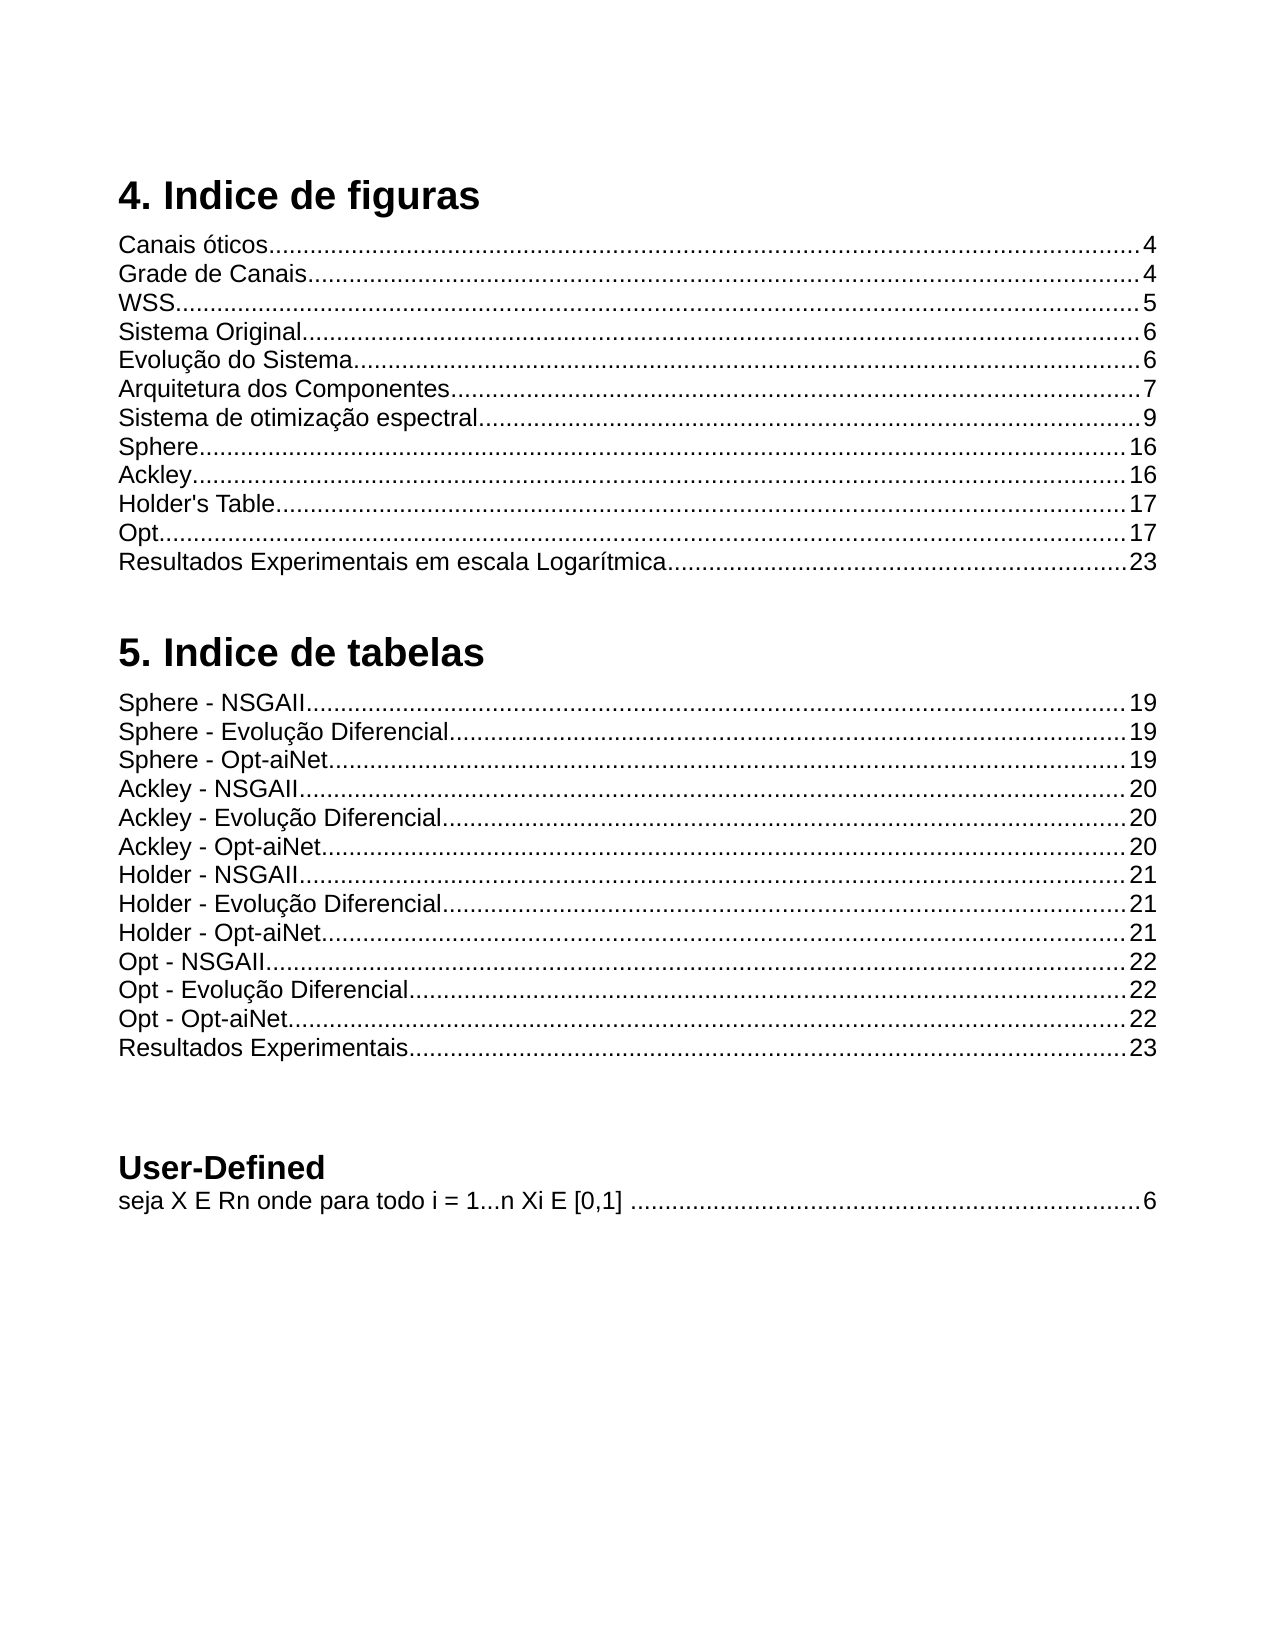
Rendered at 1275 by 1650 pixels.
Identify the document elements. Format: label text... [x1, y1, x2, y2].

text Ackley - NSGAII 20 [118, 774, 1157, 803]
text Ackley - Opt-aiNet 20 [118, 831, 1157, 860]
subtitle User-Defined [118, 1148, 1157, 1186]
text Opt - Opt-aiNet 22 [118, 1004, 1157, 1033]
text Sistema de otimização espectral 9 [118, 403, 1157, 432]
text Sistema Original 6 [118, 317, 1157, 345]
text Opt - Evolução Diferencial 22 [118, 975, 1157, 1004]
text Grade de Canais 4 [118, 259, 1157, 288]
text Holder's Table 17 [118, 489, 1157, 518]
text Sphere - Opt-aiNet 19 [118, 745, 1157, 774]
text Sphere 16 [118, 432, 1157, 460]
text Canais óticos 4 [118, 230, 1157, 259]
text seja X E Rn onde para todo i = 1...n Xi E [0,1] 6 [118, 1186, 1157, 1215]
text Opt 17 [118, 518, 1157, 547]
text Opt - NSGAII 22 [118, 946, 1157, 975]
text WSS 5 [118, 288, 1157, 317]
text Ackley 16 [118, 460, 1157, 489]
text Holder - Evolução Diferencial 21 [118, 889, 1157, 918]
text Holder - Opt-aiNet 21 [118, 918, 1157, 946]
text Holder - NSGAII 21 [118, 860, 1157, 889]
text Arquitetura dos Componentes 7 [118, 374, 1157, 403]
text Resultados Experimentais em escala Logarítmica 23 [118, 547, 1157, 575]
text Evolução do Sistema 6 [118, 345, 1157, 374]
text Sphere - NSGAII 19 [118, 688, 1157, 716]
text Resultados Experimentais 23 [118, 1033, 1157, 1061]
subtitle Indice de figuras [118, 172, 1157, 218]
subtitle Indice de tabelas [118, 629, 1157, 675]
text Ackley - Evolução Diferencial 20 [118, 803, 1157, 831]
text Sphere - Evolução Diferencial 19 [118, 716, 1157, 745]
